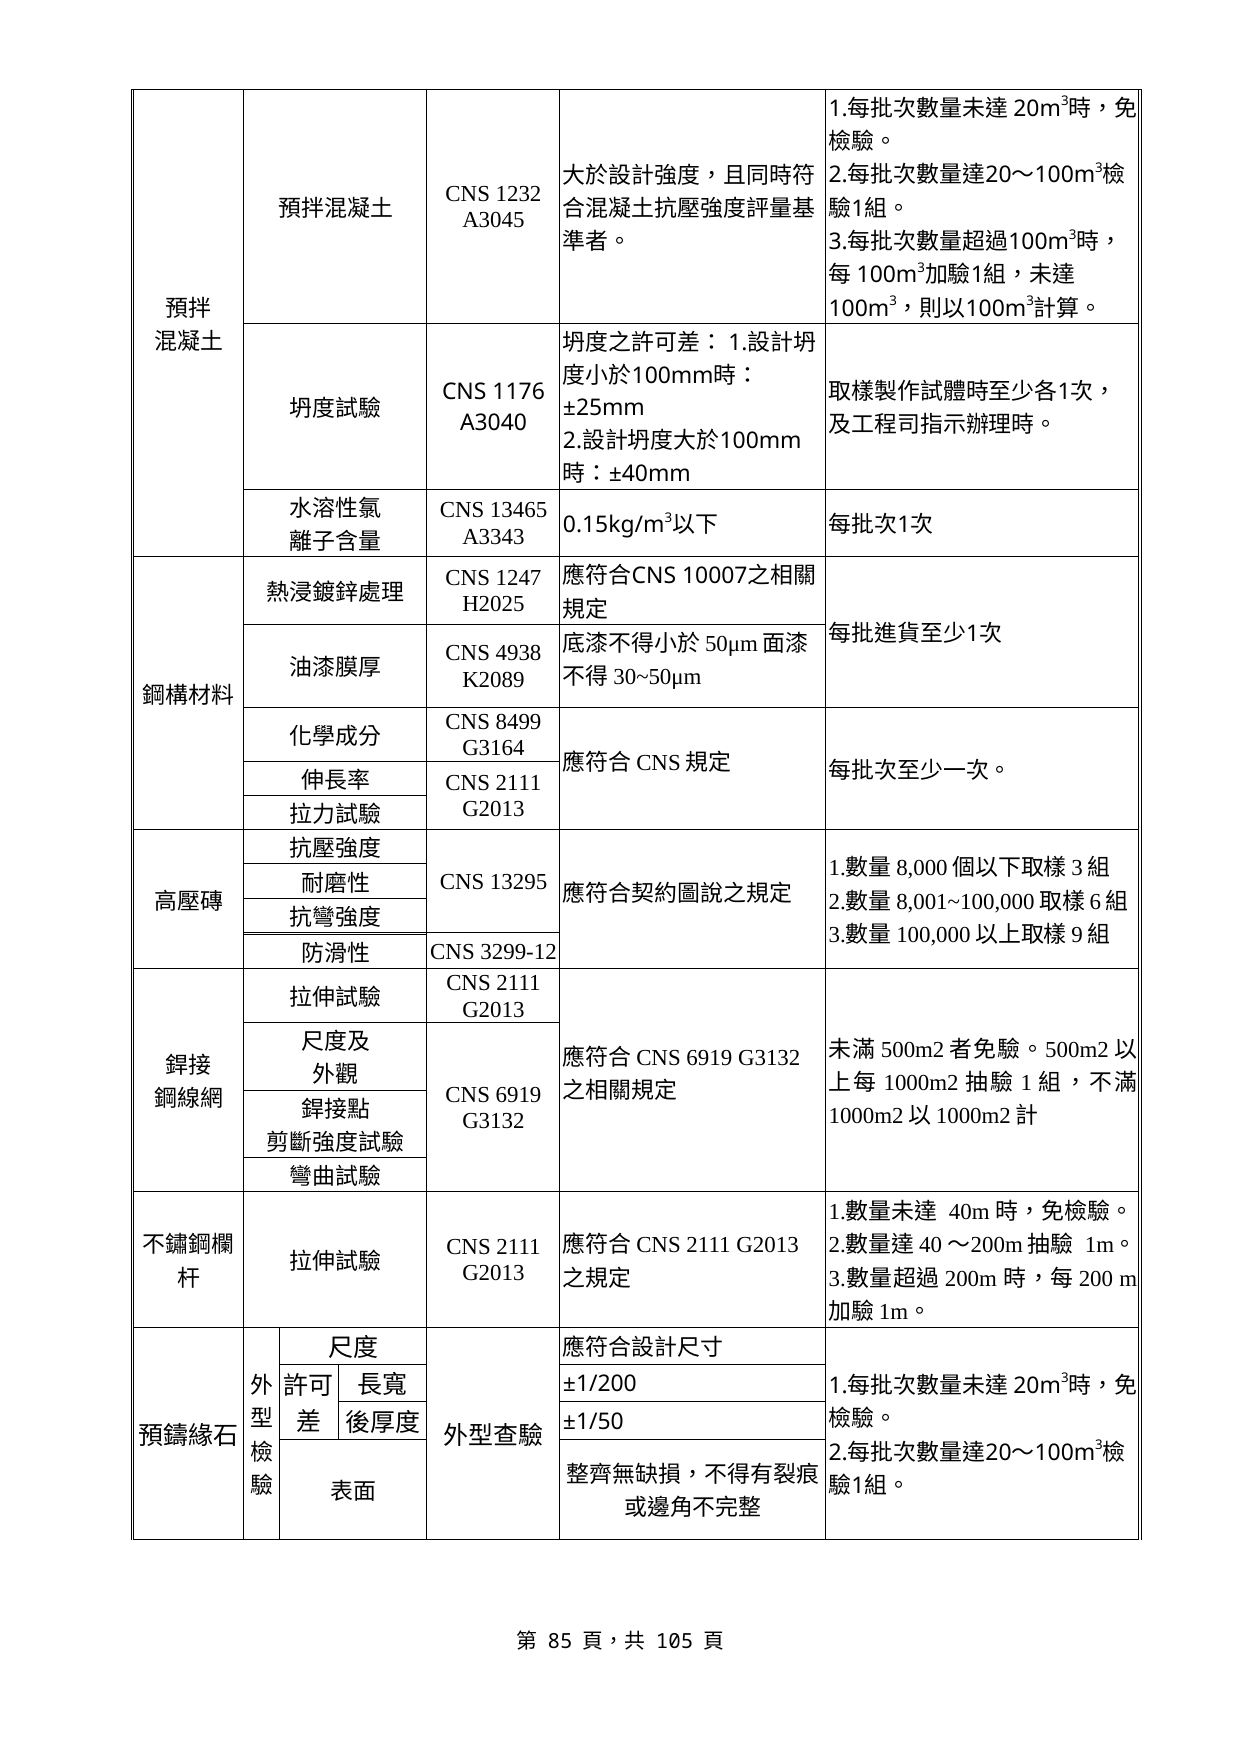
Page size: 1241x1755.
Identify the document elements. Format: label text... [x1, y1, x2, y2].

table_cell CNS 13465 A3343 [427, 490, 559, 556]
table_cell ±1/200 [560, 1365, 825, 1401]
table_cell 表面 [280, 1440, 426, 1539]
table_cell 防滑性 [244, 935, 426, 968]
table_cell CNS 3299-12 [427, 933, 559, 968]
table_cell 尺度 [280, 1328, 426, 1364]
table_cell 高壓磚 [134, 830, 243, 968]
table_cell 應符合CNS 2111 G2013之規定 [560, 1192, 825, 1327]
table_cell 彎曲試驗 [244, 1158, 426, 1191]
table_cell CNS 2111 G2013 [427, 762, 559, 829]
table_cell 拉力試驗 [244, 796, 426, 829]
table_cell 拉伸試驗 [244, 969, 426, 1022]
table_cell 水溶性氯 離子含量 [244, 490, 426, 556]
table_cell CNS 4938 K2089 [427, 625, 559, 707]
table_cell 每批次至少一次。 [826, 708, 1138, 829]
table_cell 1.每批次數量未達 20m3時，免檢驗。 2.每批次數量達20～100m3檢驗1組。 [826, 1328, 1138, 1539]
table_cell 銲接點 剪斷強度試驗 [244, 1091, 426, 1157]
table_cell CNS 6919 G3132 [427, 1023, 559, 1191]
table_cell 拉伸試驗 [244, 1192, 426, 1327]
table_cell CNS 2111 G2013 [427, 1192, 559, 1327]
table_cell 大於設計強度，且同時符合混凝土抗壓強度評量基準者。 [560, 90, 825, 323]
table_cell 外型查驗 [427, 1328, 559, 1539]
table_cell 1.數量未達 40m 時，免檢驗。 2.數量達40 ～200m抽驗 1m。 3.數量超過200m 時，每200 m 加驗1m。 [826, 1192, 1138, 1327]
table_cell 抗彎強度 [244, 899, 426, 932]
table_cell ±1/50 [560, 1402, 825, 1438]
table_cell CNS 13295 [427, 830, 559, 932]
table_cell 尺度及 外觀 [244, 1023, 426, 1089]
table_cell 應符合契約圖說之規定 [560, 830, 825, 968]
table_cell 許可差 [280, 1365, 338, 1438]
table_cell 取樣製作試體時至少各1次，及工程司指示辦理時。 [826, 324, 1138, 488]
table_cell CNS 1176 A3040 [427, 324, 559, 488]
table_cell 未滿500m2者免驗。500m2以上每1000m2抽驗1組，不滿1000m2以1000m2計 [826, 969, 1138, 1191]
table_cell 銲接 鋼線網 [134, 969, 243, 1191]
table_cell 油漆膜厚 [244, 625, 426, 707]
table_cell CNS 2111 G2013 [427, 969, 559, 1022]
table_cell 應符合CNS 6919 G3132之相關規定 [560, 969, 825, 1191]
table_cell 應符合設計尺寸 [560, 1328, 825, 1364]
table_cell 應符合CNS規定 [560, 708, 825, 829]
table_cell 每批次1次 [826, 490, 1138, 556]
table_cell CNS 1232 A3045 [427, 90, 559, 323]
table_cell 耐磨性 [244, 864, 426, 898]
table_cell 0.15kg/m3以下 [560, 490, 825, 556]
table_cell 1.每批次數量未達 20m3時，免檢驗。 2.每批次數量達20～100m3檢驗1組。 3.每批次數量超過100m3時，每 100m3加驗1組，未達100m3，則以100m3計算。 [826, 90, 1138, 323]
table_cell 長寬 [339, 1365, 426, 1401]
table_cell 底漆不得小於50μm面漆不得30~50μm [560, 625, 825, 707]
table_cell 抗壓強度 [244, 830, 426, 863]
table_cell 不鏽鋼欄杆 [134, 1192, 243, 1327]
table_cell 坍度之許可差： 1.設計坍度小於100mm時：±25mm 2.設計坍度大於100mm時：±40mm [560, 324, 825, 488]
table_cell 後厚度 [339, 1402, 426, 1438]
table_cell 外型檢驗 [244, 1328, 279, 1539]
table_cell 熱浸鍍鋅處理 [244, 557, 426, 624]
table_cell 化學成分 [244, 708, 426, 761]
table_cell 伸長率 [244, 762, 426, 795]
table_cell 預拌混凝土 [244, 90, 426, 323]
table_cell 應符合CNS 10007之相關規定 [560, 557, 825, 624]
table_cell 坍度試驗 [244, 324, 426, 488]
table_cell 1.數量8,000個以下取樣3組 2.數量8,001~100,000取樣6組 3.數量100,000以上取樣9組 [826, 830, 1138, 968]
table_cell 鋼構材料 [134, 557, 243, 829]
table_cell CNS 8499 G3164 [427, 708, 559, 761]
table_cell 預拌 混凝土 [134, 90, 243, 556]
table_cell CNS 1247 H2025 [427, 557, 559, 624]
table_cell 整齊無缺損，不得有裂痕或邊角不完整 [560, 1440, 825, 1539]
table_cell 預鑄緣石 [134, 1328, 243, 1539]
table_cell 每批進貨至少1次 [826, 557, 1138, 707]
